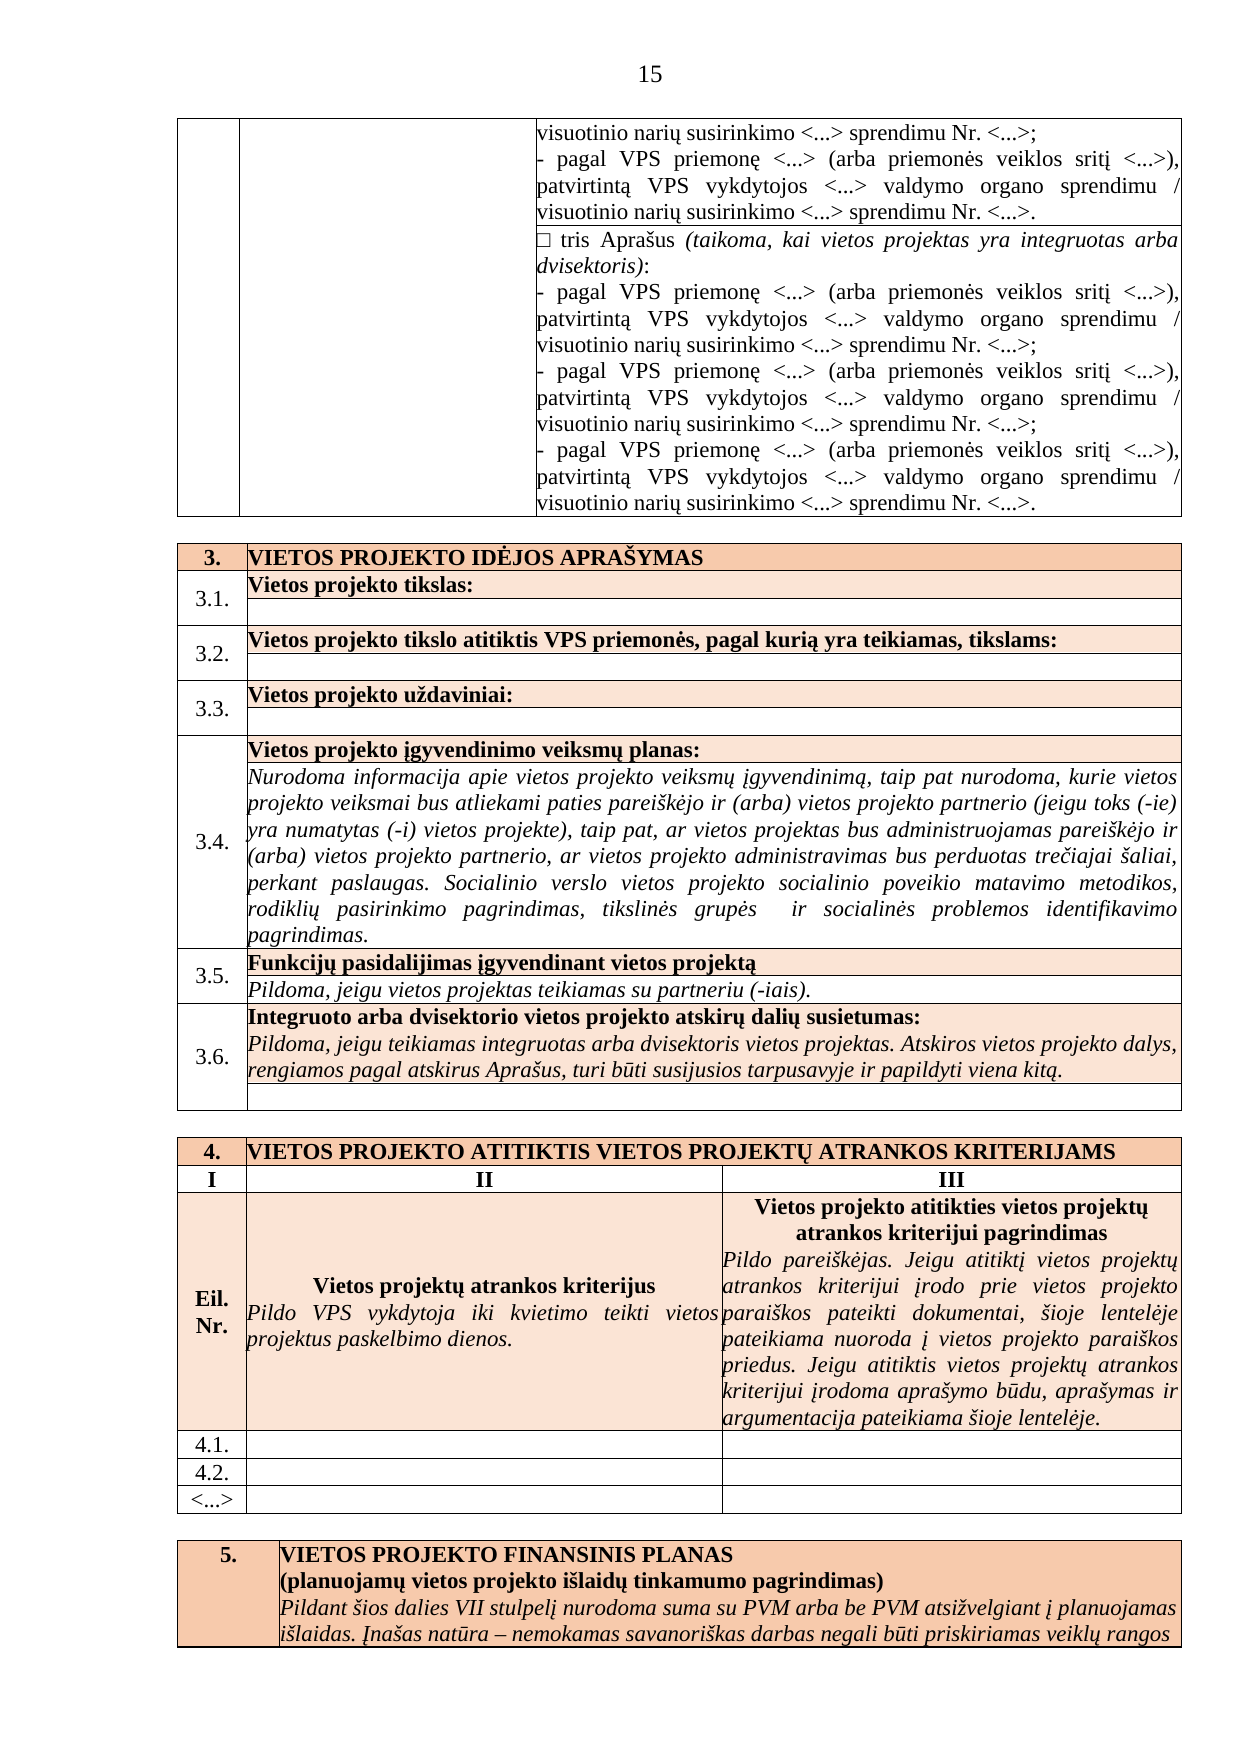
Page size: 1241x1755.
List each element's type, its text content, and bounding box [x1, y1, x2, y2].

table_cell Integruoto arba dvisektorio vietos projekto atskirų dalių susietumas: Pildoma, jeigu teikiamas integruotas arba dvisektoris vietos projektas. Atskiros vietos projekto dalys, rengiamos pagal atskirus Aprašus, turi būti susijusios tarpusavyje ir papildyti viena kitą. [248, 1004, 1181, 1082]
table_header 4. [178, 1138, 246, 1165]
table_header 5. [178, 1541, 279, 1646]
table_cell [723, 1431, 1181, 1458]
table_cell Eil. Nr. [178, 1193, 246, 1430]
table_cell Vietos projektų atrankos kriterijus Pildo VPS vykdytoja iki kvietimo teikti vietos projektus paskelbimo dienos. [247, 1193, 722, 1430]
table_cell Vietos projekto uždaviniai: [248, 681, 1181, 707]
table_cell [723, 1486, 1181, 1512]
table_header VIETOS PROJEKTO FINANSINIS PLANAS (planuojamų vietos projekto išlaidų tinkamumo pagrindimas) Pildant šios dalies VII stulpelį nurodoma suma su PVM arba be PVM atsižvelgiant į planuojamas išlaidas. Įnašas natūra – nemokamas savanoriškas darbas negali būti priskiriamas veiklų rangos [280, 1541, 1181, 1646]
table_cell [248, 599, 1181, 625]
table_cell 3.4. [178, 736, 247, 948]
table_cell [247, 1459, 722, 1485]
table_cell [240, 119, 536, 516]
table_cell 3.1. [178, 571, 247, 625]
table_cell Vietos projekto įgyvendinimo veiksmų planas: [248, 736, 1181, 762]
table_cell [247, 1486, 722, 1512]
table_cell Funkcijų pasidalijimas įgyvendinant vietos projektą [248, 949, 1181, 975]
table_cell Vietos projekto tikslas: [248, 571, 1181, 598]
table_header 3. [178, 544, 247, 570]
table_header VIETOS PROJEKTO IDĖJOS APRAŠYMAS [248, 544, 1181, 570]
table_cell [248, 654, 1181, 680]
table_cell visuotinio narių susirinkimo <...> sprendimu Nr. <...>; - pagal VPS priemonę <...> (arba priemonės veiklos sritį <...>), patvirtintą VPS vykdytojos <...> valdymo organo sprendimu / visuotinio narių susirinkimo <...> sprendimu Nr. <...>. [537, 119, 1181, 224]
table_cell [248, 708, 1181, 735]
table_cell 4.2. [178, 1459, 246, 1485]
table_cell □ tris Aprašus (taikoma, kai vietos projektas yra integruotas arba dvisektoris): - pagal VPS priemonę <...> (arba priemonės veiklos sritį <...>), patvirtintą VPS vykdytojos <...> valdymo organo sprendimu / visuotinio narių susirinkimo <...> sprendimu Nr. <...>; - pagal VPS priemonę <...> (arba priemonės veiklos sritį <...>), patvirtintą VPS vykdytojos <...> valdymo organo sprendimu / visuotinio narių susirinkimo <...> sprendimu Nr. <...>; - pagal VPS priemonę <...> (arba priemonės veiklos sritį <...>), patvirtintą VPS vykdytojos <...> valdymo organo sprendimu / visuotinio narių susirinkimo <...> sprendimu Nr. <...>. [537, 226, 1181, 516]
table_cell Pildoma, jeigu vietos projektas teikiamas su partneriu (-iais). [248, 976, 1181, 1002]
table_cell II [247, 1166, 722, 1192]
table_cell Nurodoma informacija apie vietos projekto veiksmų įgyvendinimą, taip pat nurodoma, kurie vietos projekto veiksmai bus atliekami paties pareiškėjo ir (arba) vietos projekto partnerio (jeigu toks (-ie) yra numatytas (-i) vietos projekte), taip pat, ar vietos projektas bus administruojamas pareiškėjo ir (arba) vietos projekto partnerio, ar vietos projekto administravimas bus perduotas trečiajai šaliai, perkant paslaugas. Socialinio verslo vietos projekto socialinio poveikio matavimo metodikos, rodiklių pasirinkimo pagrindimas, tikslinės grupės ir socialinės problemos identifikavimo pagrindimas. [248, 763, 1181, 948]
table_cell [723, 1459, 1181, 1485]
table_cell Vietos projekto atitikties vietos projektų atrankos kriterijui pagrindimas Pildo pareiškėjas. Jeigu atitiktį vietos projektų atrankos kriterijui įrodo prie vietos projekto paraiškos pateikti dokumentai, šioje lentelėje pateikiama nuoroda į vietos projekto paraiškos priedus. Jeigu atitiktis vietos projektų atrankos kriterijui įrodoma aprašymo būdu, aprašymas ir argumentacija pateikiama šioje lentelėje. [723, 1193, 1181, 1430]
table_cell I [178, 1166, 246, 1192]
table_cell [178, 119, 239, 516]
table_cell [247, 1431, 722, 1458]
table_cell 3.5. [178, 949, 247, 1002]
table_cell <...> [178, 1486, 246, 1512]
table_cell III [723, 1166, 1181, 1192]
table_cell 3.3. [178, 681, 247, 735]
table_cell 3.6. [178, 1004, 247, 1110]
table_cell 4.1. [178, 1431, 246, 1458]
table_header VIETOS PROJEKTO ATITIKTIS VIETOS PROJEKTŲ ATRANKOS KRITERIJAMS [247, 1138, 1181, 1165]
table_cell 3.2. [178, 626, 247, 680]
table_cell Vietos projekto tikslo atitiktis VPS priemonės, pagal kurią yra teikiamas, tikslams: [248, 626, 1181, 652]
table_cell [248, 1084, 1181, 1110]
